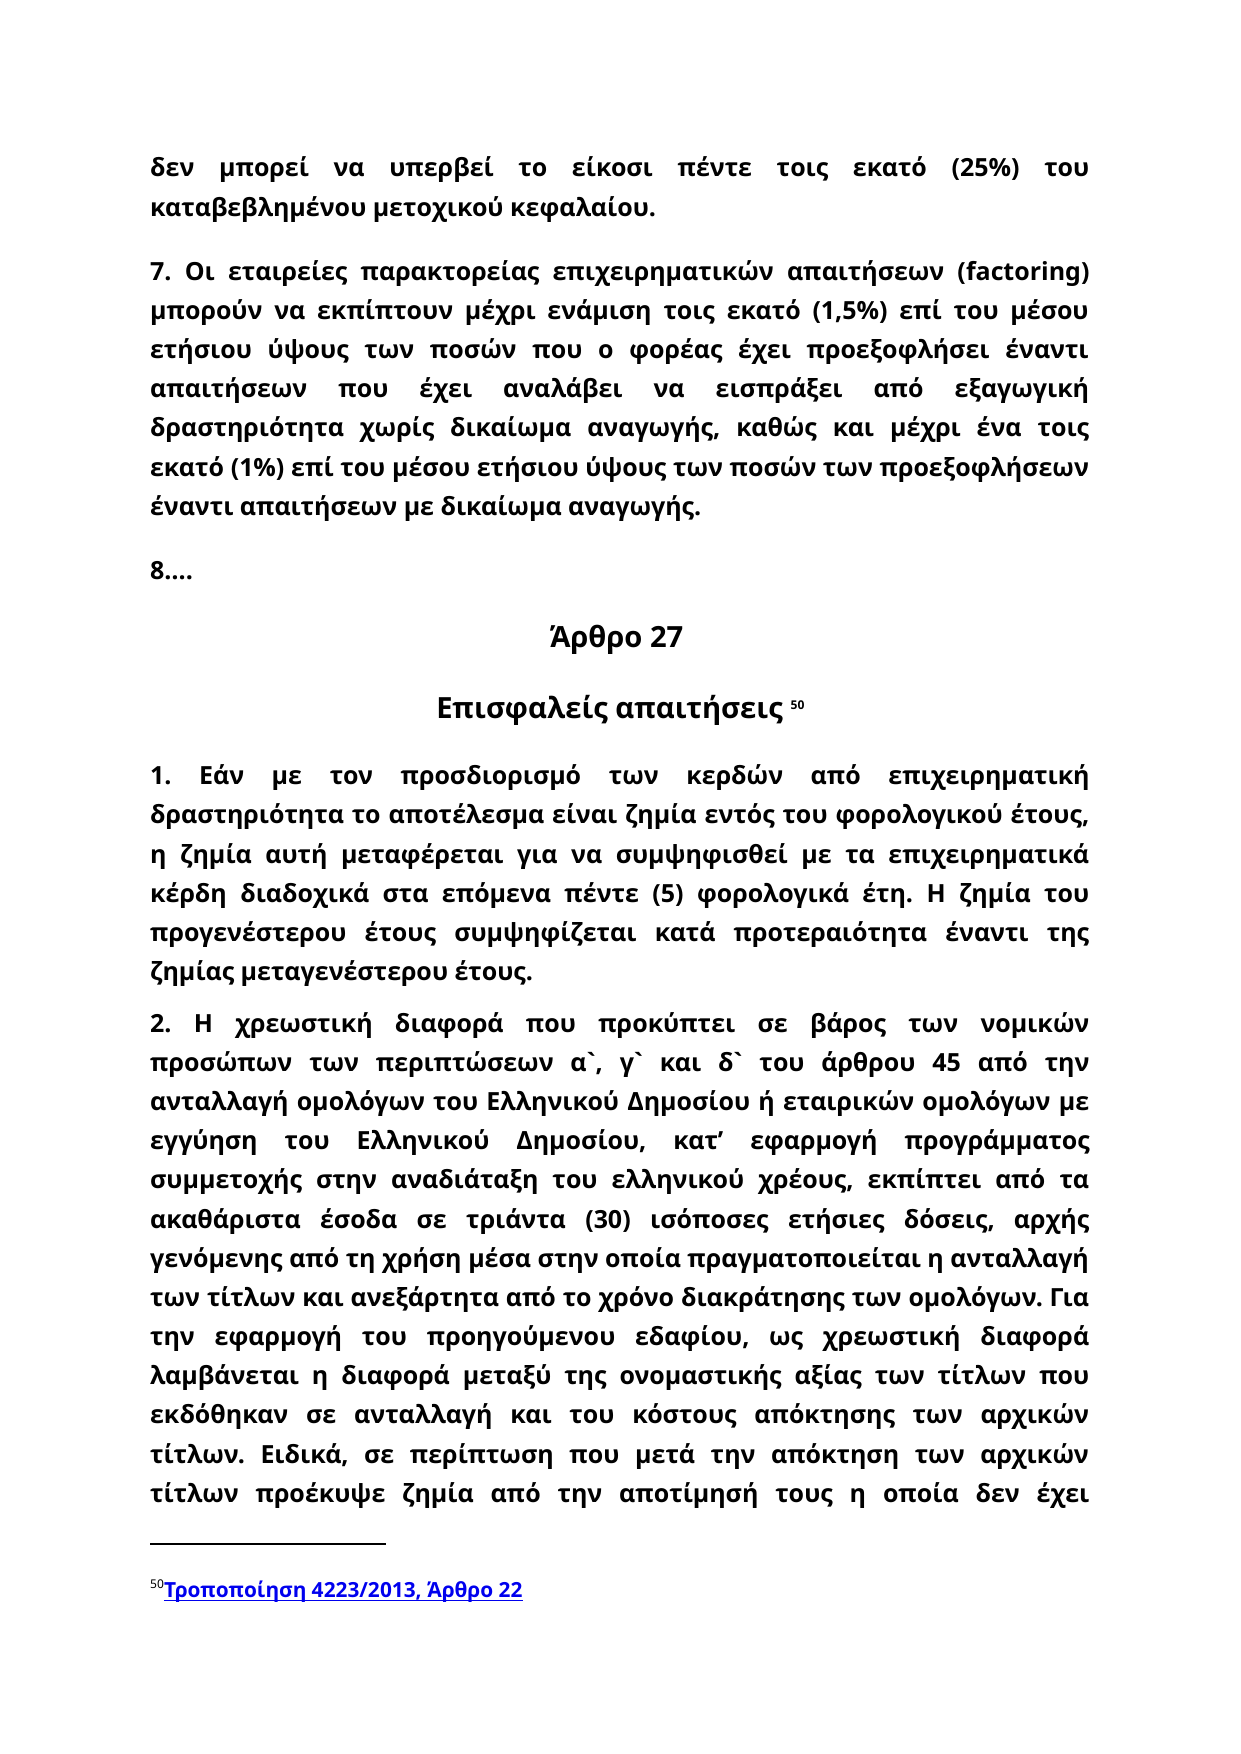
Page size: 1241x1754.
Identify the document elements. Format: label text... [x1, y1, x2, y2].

subtitle Επισφαλείς απαιτήσεις [150, 687, 1090, 727]
text 7. Οι εταιρείες παρακτορείας επιχειρηματικών απαιτήσεων (factoring) μπορούν να εκπίπτουν μέχρι ενάμιση τοις εκατό (1,5%) επί του μέσου ετήσιου ύψους των ποσών που ο φορέας έχει προεξοφλήσει έναντι απαιτήσεων που έχει αναλάβει να εισπράξει από εξαγωγική δραστηριότητα χωρίς δικαίωμα αναγωγής, καθώς και μέχρι ένα τοις εκατό (1%) επί του μέσου ετήσιου ύψους των ποσών των προεξοφλήσεων έναντι απαιτήσεων με δικαίωμα αναγωγής. [150, 253, 1090, 522]
text 1. Εάν με τον προσδιορισμό των κερδών από επιχειρηματική δραστηριότητα το αποτέλεσμα είναι ζημία εντός του φορολογικού έτους, η ζημία αυτή μεταφέρεται για να συμψηφισθεί με τα επιχειρηματικά κέρδη διαδοχικά στα επόμενα πέντε (5) φορολογικά έτη. Η ζημία του προγενέστερου έτους συμψηφίζεται κατά προτεραιότητα έναντι της ζημίας μεταγενέστερου έτους. [150, 758, 1090, 988]
subtitle Άρθρο 27 [150, 617, 1090, 656]
text Τροποποίηση 4223/2013, Άρθρο 22 [150, 1576, 1090, 1604]
text 2. Η χρεωστική διαφορά που προκύπτει σε βάρος των νομικών προσώπων των περιπτώσεων α`, γ` και δ` του άρθρου 45 από την ανταλλαγή ομολόγων του Ελληνικού Δημοσίου ή εταιρικών ομολόγων με εγγύηση του Ελληνικού Δημοσίου, κατ’ εφαρμογή προγράμματος συμμετοχής στην αναδιάταξη του ελληνικού χρέους, εκπίπτει από τα ακαθάριστα έσοδα σε τριάντα (30) ισόποσες ετήσιες δόσεις, αρχής γενόμενης από τη χρήση μέσα στην οποία πραγματοποιείται η ανταλλαγή των τίτλων και ανεξάρτητα από το χρόνο διακράτησης των ομολόγων. Για την εφαρμογή του προηγούμενου εδαφίου, ως χρεωστική διαφορά λαμβάνεται η διαφορά μεταξύ της ονομαστικής αξίας των τίτλων που εκδόθηκαν σε ανταλλαγή και του κόστους απόκτησης των αρχικών τίτλων. Ειδικά, σε περίπτωση που μετά την απόκτηση των αρχικών τίτλων προέκυψε ζημία από την αποτίμησή τους η οποία δεν έχει [150, 1005, 1090, 1509]
text δεν μπορεί να υπερβεί το είκοσι πέντε τοις εκατό (25%) του καταβεβλημένου μετοχικού κεφαλαίου. [150, 150, 1090, 223]
text 8…. [150, 552, 1090, 587]
